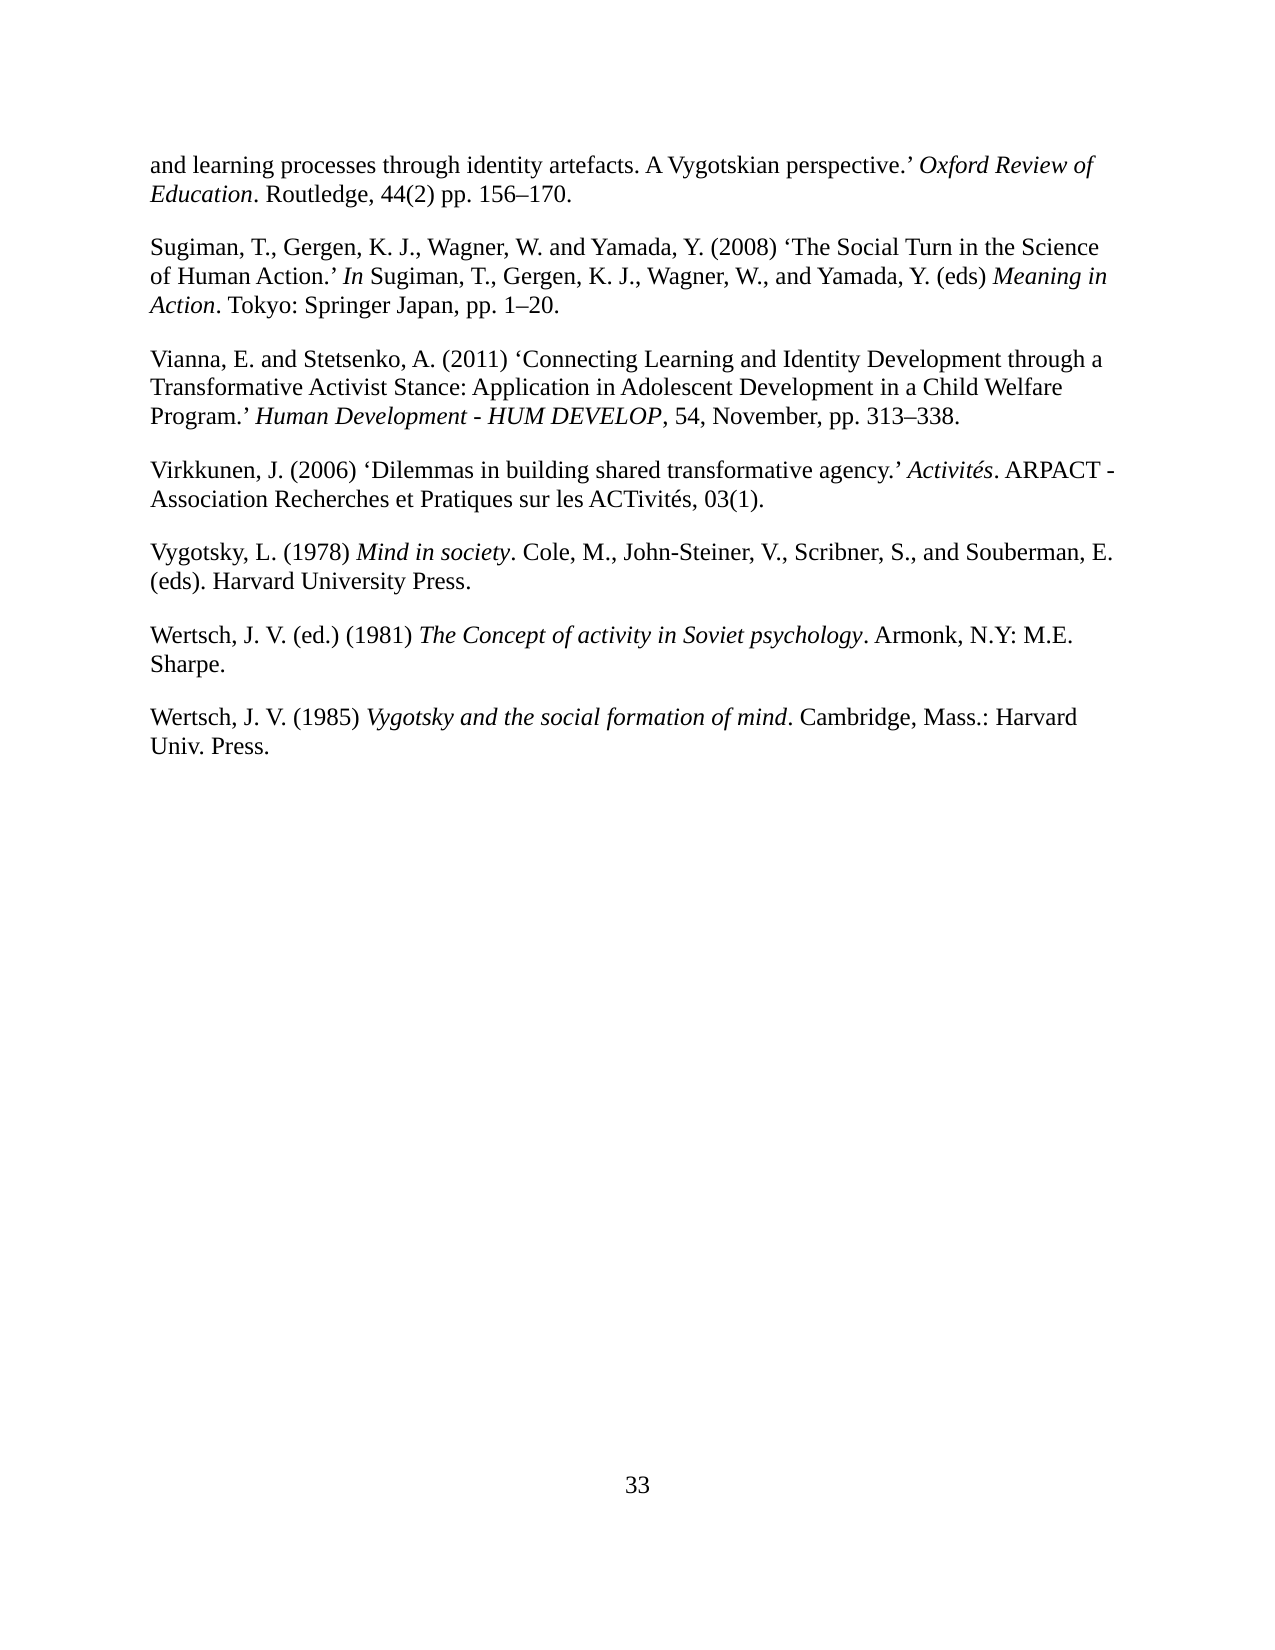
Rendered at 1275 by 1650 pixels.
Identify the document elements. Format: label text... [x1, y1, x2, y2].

text Wertsch, J. V. (1985) Vygotsky and the social formation of mind. Cambridge, Mass.: Harvard Univ. Press. [150, 702, 1125, 760]
text and learning processes through identity artefacts. A Vygotskian perspective.’ Oxford Review of Education. Routledge, 44(2) pp. 156–170. [150, 150, 1125, 207]
text Vianna, E. and Stetsenko, A. (2011) ‘Connecting Learning and Identity Development through a Transformative Activist Stance: Application in Adolescent Development in a Child Welfare Program.’ Human Development - HUM DEVELOP, 54, November, pp. 313–338. [150, 344, 1125, 430]
text Virkkunen, J. (2006) ‘Dilemmas in building shared transformative agency.’ Activités. ARPACT - Association Recherches et Pratiques sur les ACTivités, 03(1). [150, 455, 1125, 512]
text Sugiman, T., Gergen, K. J., Wagner, W. and Yamada, Y. (2008) ‘The Social Turn in the Science of Human Action.’ In Sugiman, T., Gergen, K. J., Wagner, W., and Yamada, Y. (eds) Meaning in Action. Tokyo: Springer Japan, pp. 1–20. [150, 232, 1125, 319]
text Vygotsky, L. (1978) Mind in society. Cole, M., John-Steiner, V., Scribner, S., and Souberman, E. (eds). Harvard University Press. [150, 537, 1125, 595]
text Wertsch, J. V. (ed.) (1981) The Concept of activity in Soviet psychology. Armonk, N.Y: M.E. Sharpe. [150, 620, 1125, 677]
